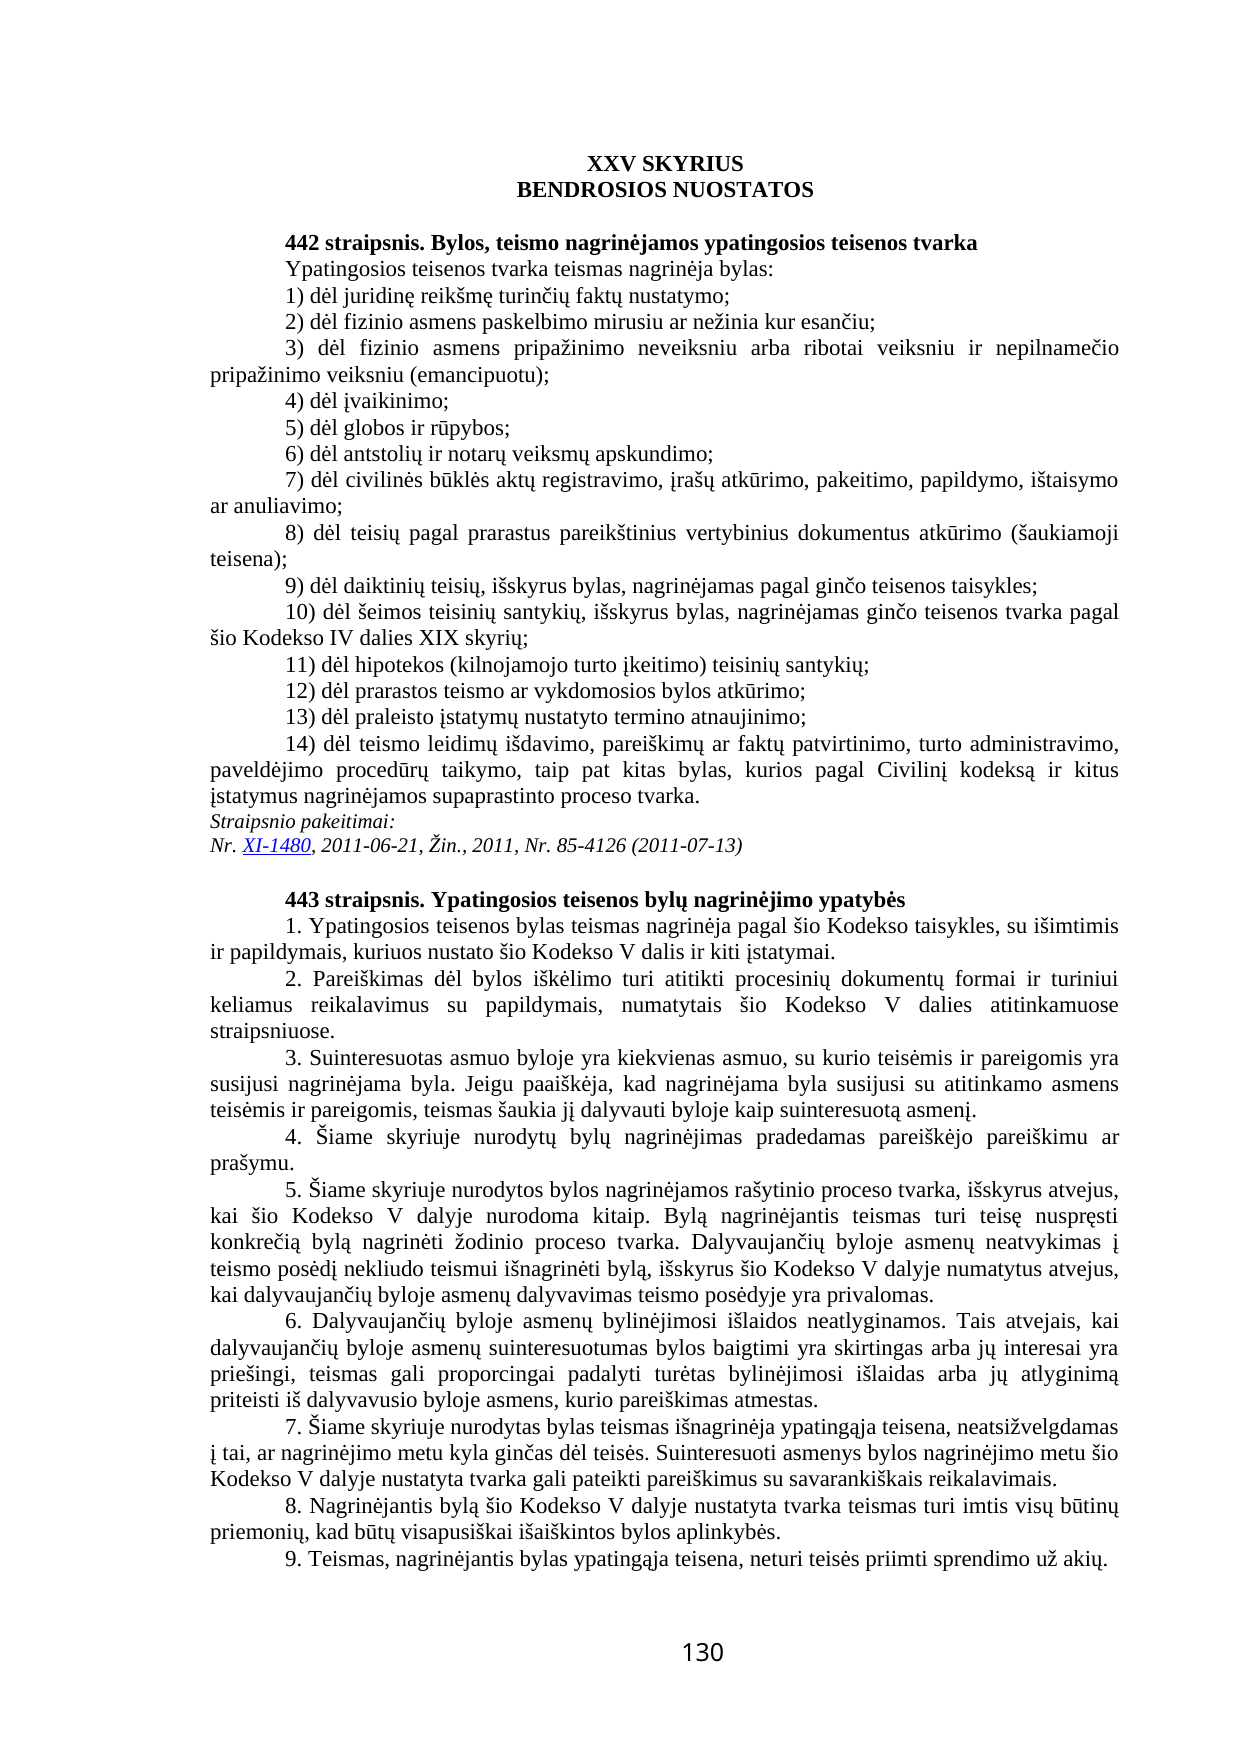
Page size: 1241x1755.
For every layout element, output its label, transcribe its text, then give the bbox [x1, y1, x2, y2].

text Straipsnio pakeitimai: [210, 809, 1120, 833]
text 7. Šiame skyriuje nurodytas bylas teismas išnagrinėja ypatingąja teisena, neatsižvelgdamas į tai, ar nagrinėjimo metu kyla ginčas dėl teisės. Suinteresuoti asmenys bylos nagrinėjimo metu šio Kodekso V dalyje nustatyta tvarka gali pateikti pareiškimus su savarankiškais reikalavimais. [210, 1413, 1120, 1492]
text 1. Ypatingosios teisenos bylas teismas nagrinėja pagal šio Kodekso taisykles, su išimtimis ir papildymais, kuriuos nustato šio Kodekso V dalis ir kiti įstatymai. [210, 912, 1120, 965]
text 9) dėl daiktinių teisių, išskyrus bylas, nagrinėjamas pagal ginčo teisenos taisykles; [210, 572, 1120, 598]
text 8) dėl teisių pagal prarastus pareikštinius vertybinius dokumentus atkūrimo (šaukiamoji teisena); [210, 519, 1120, 572]
text Bendrosios nuostatos [210, 176, 1120, 203]
text 3. Suinteresuotas asmuo byloje yra kiekvienas asmuo, su kurio teisėmis ir pareigomis yra susijusi nagrinėjama byla. Jeigu paaiškėja, kad nagrinėjama byla susijusi su atitinkamo asmens teisėmis ir pareigomis, teismas šaukia jį dalyvauti byloje kaip suinteresuotą asmenį. [210, 1044, 1120, 1123]
text Ypatingosios teisenos tvarka teismas nagrinėja bylas: [210, 255, 1120, 282]
text 7) dėl civilinės būklės aktų registravimo, įrašų atkūrimo, pakeitimo, papildymo, ištaisymo ar anuliavimo; [210, 466, 1120, 519]
text 8. Nagrinėjantis bylą šio Kodekso V dalyje nustatyta tvarka teismas turi imtis visų būtinų priemonių, kad būtų visapusiškai išaiškintos bylos aplinkybės. [210, 1492, 1120, 1544]
text 1) dėl juridinę reikšmę turinčių faktų nustatymo; [210, 282, 1120, 308]
text 5) dėl globos ir rūpybos; [210, 413, 1120, 440]
text 9. Teismas, nagrinėjantis bylas ypatingąja teisena, neturi teisės priimti sprendimo už akių. [210, 1544, 1120, 1571]
text 14) dėl teismo leidimų išdavimo, pareiškimų ar faktų patvirtinimo, turto administravimo, paveldėjimo procedūrų taikymo, taip pat kitas bylas, kurios pagal Civilinį kodeksą ir kitus įstatymus nagrinėjamos supaprastinto proceso tvarka. [210, 730, 1120, 809]
text 4. Šiame skyriuje nurodytų bylų nagrinėjimas pradedamas pareiškėjo pareiškimu ar prašymu. [210, 1123, 1120, 1176]
text Nr. XI-1480, 2011-06-21, Žin., 2011, Nr. 85-4126 (2011-07-13) [210, 833, 1120, 857]
text 6. Dalyvaujančių byloje asmenų bylinėjimosi išlaidos neatlyginamos. Tais atvejais, kai dalyvaujančių byloje asmenų suinteresuotumas bylos baigtimi yra skirtingas arba jų interesai yra priešingi, teismas gali proporcingai padalyti turėtas bylinėjimosi išlaidas arba jų atlyginimą priteisti iš dalyvavusio byloje asmens, kurio pareiškimas atmestas. [210, 1307, 1120, 1413]
text 443 straipsnis. Ypatingosios teisenos bylų nagrinėjimo ypatybės [210, 886, 1120, 912]
text 6) dėl antstolių ir notarų veiksmų apskundimo; [210, 440, 1120, 466]
text 3) dėl fizinio asmens pripažinimo neveiksniu arba ribotai veiksniu ir nepilnamečio pripažinimo veiksniu (emancipuotu); [210, 334, 1120, 387]
text 10) dėl šeimos teisinių santykių, išskyrus bylas, nagrinėjamas ginčo teisenos tvarka pagal šio Kodekso IV dalies XIX skyrių; [210, 598, 1120, 651]
text 12) dėl prarastos teismo ar vykdomosios bylos atkūrimo; [210, 677, 1120, 703]
text 11) dėl hipotekos (kilnojamojo turto įkeitimo) teisinių santykių; [210, 651, 1120, 677]
text 2. Pareiškimas dėl bylos iškėlimo turi atitikti procesinių dokumentų formai ir turiniui keliamus reikalavimus su papildymais, numatytais šio Kodekso V dalies atitinkamuose straipsniuose. [210, 965, 1120, 1044]
text 5. Šiame skyriuje nurodytos bylos nagrinėjamos rašytinio proceso tvarka, išskyrus atvejus, kai šio Kodekso V dalyje nurodoma kitaip. Bylą nagrinėjantis teismas turi teisę nuspręsti konkrečią bylą nagrinėti žodinio proceso tvarka. Dalyvaujančių byloje asmenų neatvykimas į teismo posėdį nekliudo teismui išnagrinėti bylą, išskyrus šio Kodekso V dalyje numatytus atvejus, kai dalyvaujančių byloje asmenų dalyvavimas teismo posėdyje yra privalomas. [210, 1176, 1120, 1307]
text 4) dėl įvaikinimo; [210, 387, 1120, 413]
text 2) dėl fizinio asmens paskelbimo mirusiu ar nežinia kur esančiu; [210, 308, 1120, 334]
text 442 straipsnis. Bylos, teismo nagrinėjamos ypatingosios teisenos tvarka [210, 229, 1120, 255]
text XXV skyrius [210, 150, 1120, 176]
text 13) dėl praleisto įstatymų nustatyto termino atnaujinimo; [210, 703, 1120, 730]
